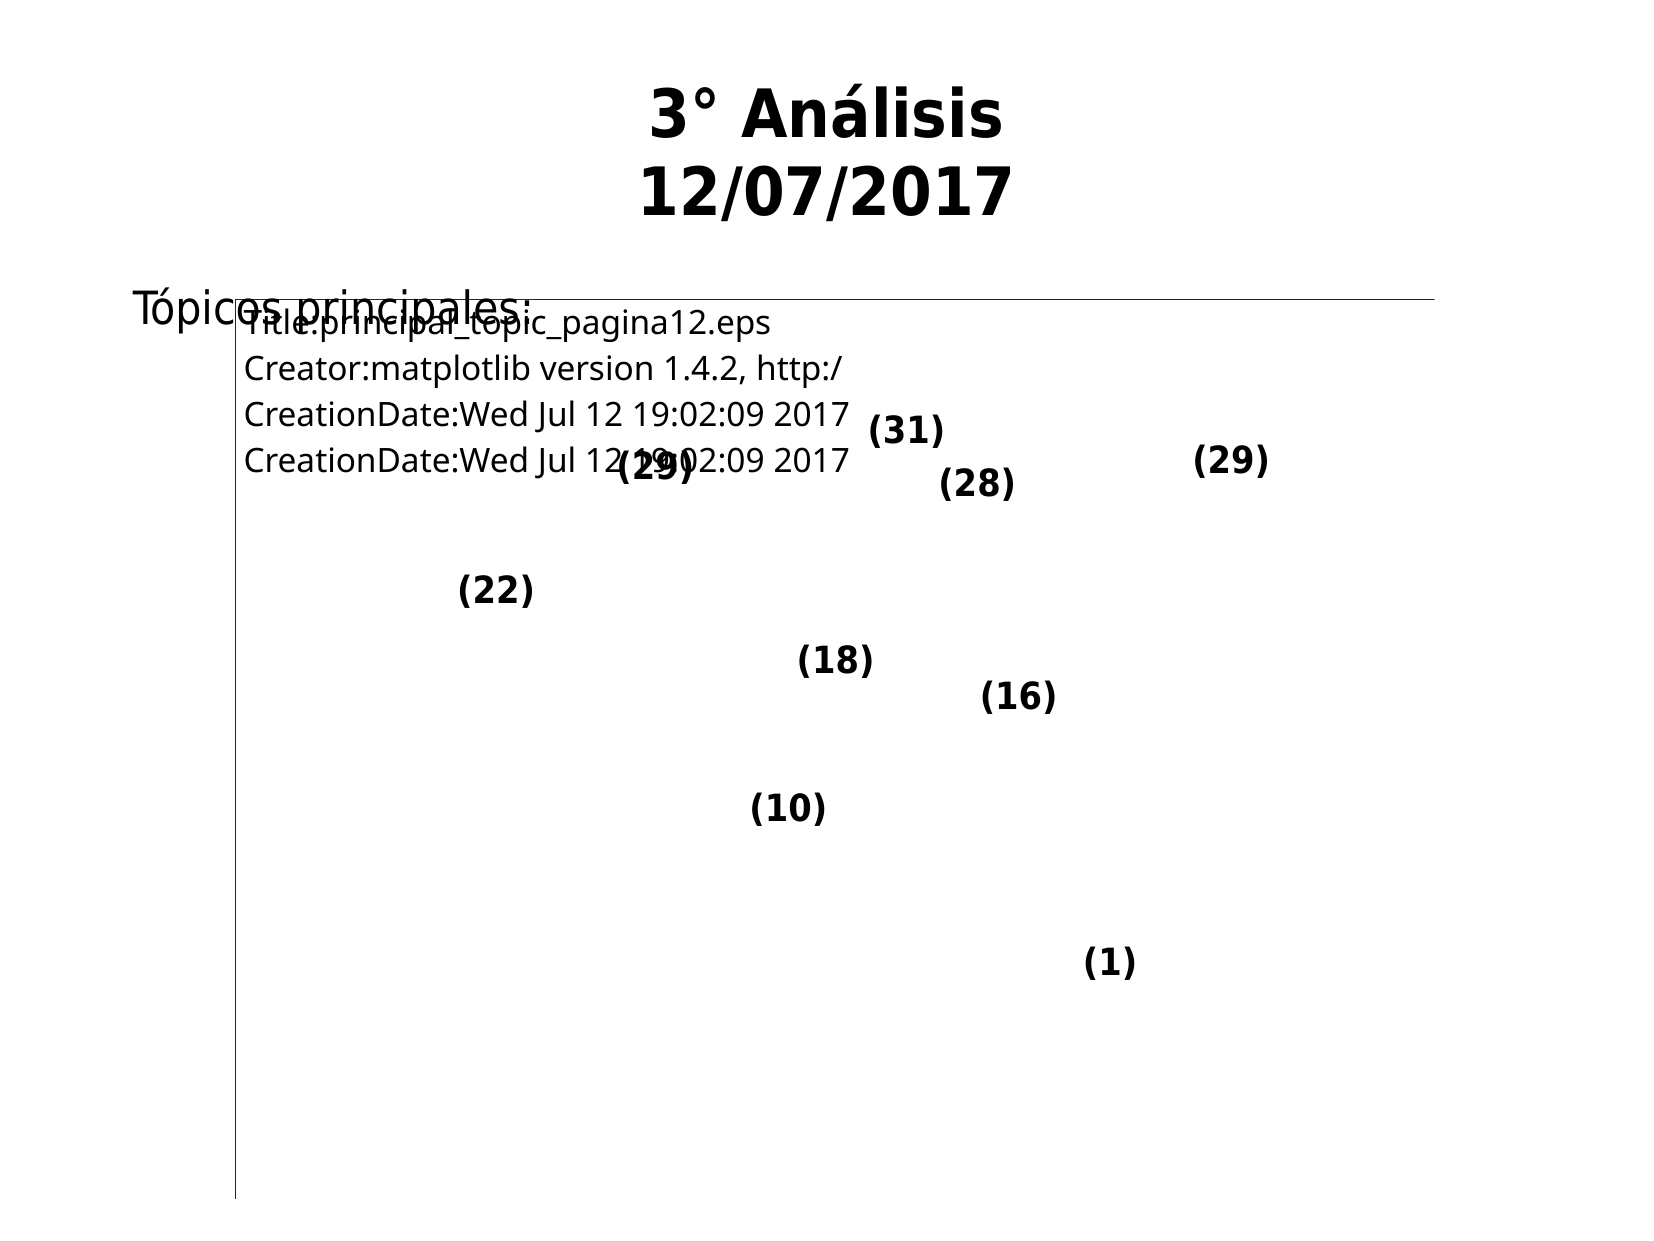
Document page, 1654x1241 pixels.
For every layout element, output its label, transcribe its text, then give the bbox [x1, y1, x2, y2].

text_box (1) [1062, 933, 1158, 993]
text_box (22) [431, 561, 562, 620]
text_box (29) [590, 437, 721, 496]
picture [232, 296, 1435, 1199]
text_box (28) [915, 454, 1040, 514]
text_box (10) [726, 779, 851, 839]
text_box (18) [773, 631, 898, 691]
title 3° Análisis 12/07/2017 [82, 49, 1571, 257]
text_box Tópicos principales: [118, 274, 662, 343]
text_box (16) [956, 667, 1081, 727]
text_box (29) [1169, 431, 1294, 490]
text_box (31) [844, 401, 969, 461]
